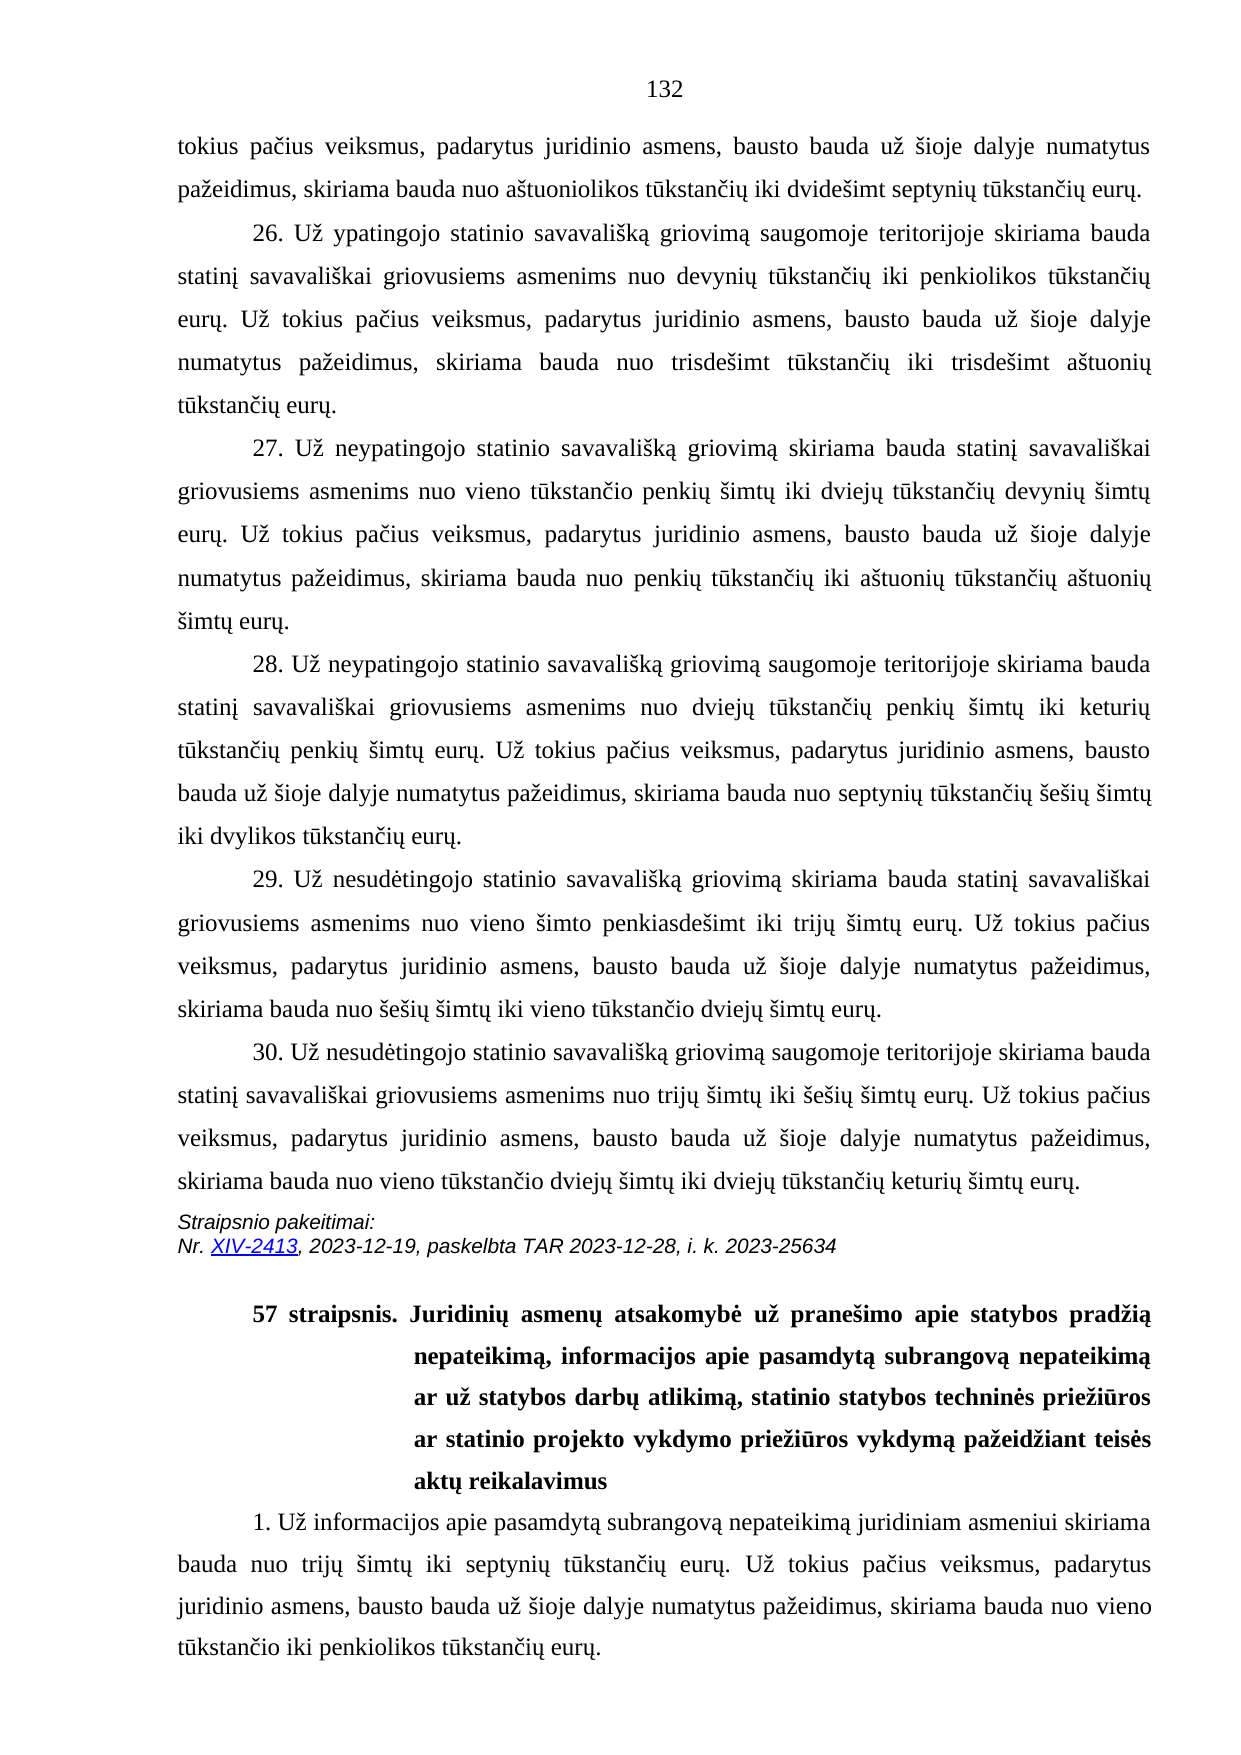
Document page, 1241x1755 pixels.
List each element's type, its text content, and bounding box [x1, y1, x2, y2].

text 29. Už nesudėtingojo statinio savavališką griovimą skiriama bauda statinį savavališkai griovusiems asmenims nuo vieno šimto penkiasdešimt iki trijų šimtų eurų. Už tokius pačius veiksmus, padarytus juridinio asmens, bausto bauda už šioje dalyje numatytus pažeidimus, skiriama bauda nuo šešių šimtų iki vieno tūkstančio dviejų šimtų eurų. [177, 864, 1152, 1023]
text 26. Už ypatingojo statinio savavališką griovimą saugomoje teritorijoje skiriama bauda statinį savavališkai griovusiems asmenims nuo devynių tūkstančių iki penkiolikos tūkstančių eurų. Už tokius pačius veiksmus, padarytus juridinio asmens, bausto bauda už šioje dalyje numatytus pažeidimus, skiriama bauda nuo trisdešimt tūkstančių iki trisdešimt aštuonių tūkstančių eurų. [177, 218, 1152, 419]
text 1. Už informacijos apie pasamdytą subrangovą nepateikimą juridiniam asmeniui skiriama bauda nuo trijų šimtų iki septynių tūkstančių eurų. Už tokius pačius veiksmus, padarytus juridinio asmens, bausto bauda už šioje dalyje numatytus pažeidimus, skiriama bauda nuo vieno tūkstančio iki penkiolikos tūkstančių eurų. [177, 1494, 1152, 1661]
text tokius pačius veiksmus, padarytus juridinio asmens, bausto bauda už šioje dalyje numatytus pažeidimus, skiriama bauda nuo aštuoniolikos tūkstančių iki dvidešimt septynių tūkstančių eurų. [177, 131, 1152, 203]
text 57 straipsnis. Juridinių asmenų atsakomybė už pranešimo apie statybos pradžią nepateikimą, informacijos apie pasamdytą subrangovą nepateikimą ar už statybos darbų atlikimą, statinio statybos techninės priežiūros ar statinio projekto vykdymo priežiūros vykdymą pažeidžiant teisės aktų reikalavimus [252, 1286, 1152, 1494]
text Nr. XIV-2413, 2023-12-19, paskelbta TAR 2023-12-28, i. k. 2023-25634 [177, 1233, 1152, 1257]
text 27. Už neypatingojo statinio savavališką griovimą skiriama bauda statinį savavališkai griovusiems asmenims nuo vieno tūkstančio penkių šimtų iki dviejų tūkstančių devynių šimtų eurų. Už tokius pačius veiksmus, padarytus juridinio asmens, bausto bauda už šioje dalyje numatytus pažeidimus, skiriama bauda nuo penkių tūkstančių iki aštuonių tūkstančių aštuonių šimtų eurų. [177, 433, 1152, 634]
text 30. Už nesudėtingojo statinio savavališką griovimą saugomoje teritorijoje skiriama bauda statinį savavališkai griovusiems asmenims nuo trijų šimtų iki šešių šimtų eurų. Už tokius pačius veiksmus, padarytus juridinio asmens, bausto bauda už šioje dalyje numatytus pažeidimus, skiriama bauda nuo vieno tūkstančio dviejų šimtų iki dviejų tūkstančių keturių šimtų eurų. [177, 1037, 1152, 1195]
text Straipsnio pakeitimai: [177, 1209, 1152, 1233]
text 28. Už neypatingojo statinio savavališką griovimą saugomoje teritorijoje skiriama bauda statinį savavališkai griovusiems asmenims nuo dviejų tūkstančių penkių šimtų iki keturių tūkstančių penkių šimtų eurų. Už tokius pačius veiksmus, padarytus juridinio asmens, bausto bauda už šioje dalyje numatytus pažeidimus, skiriama bauda nuo septynių tūkstančių šešių šimtų iki dvylikos tūkstančių eurų. [177, 649, 1152, 850]
